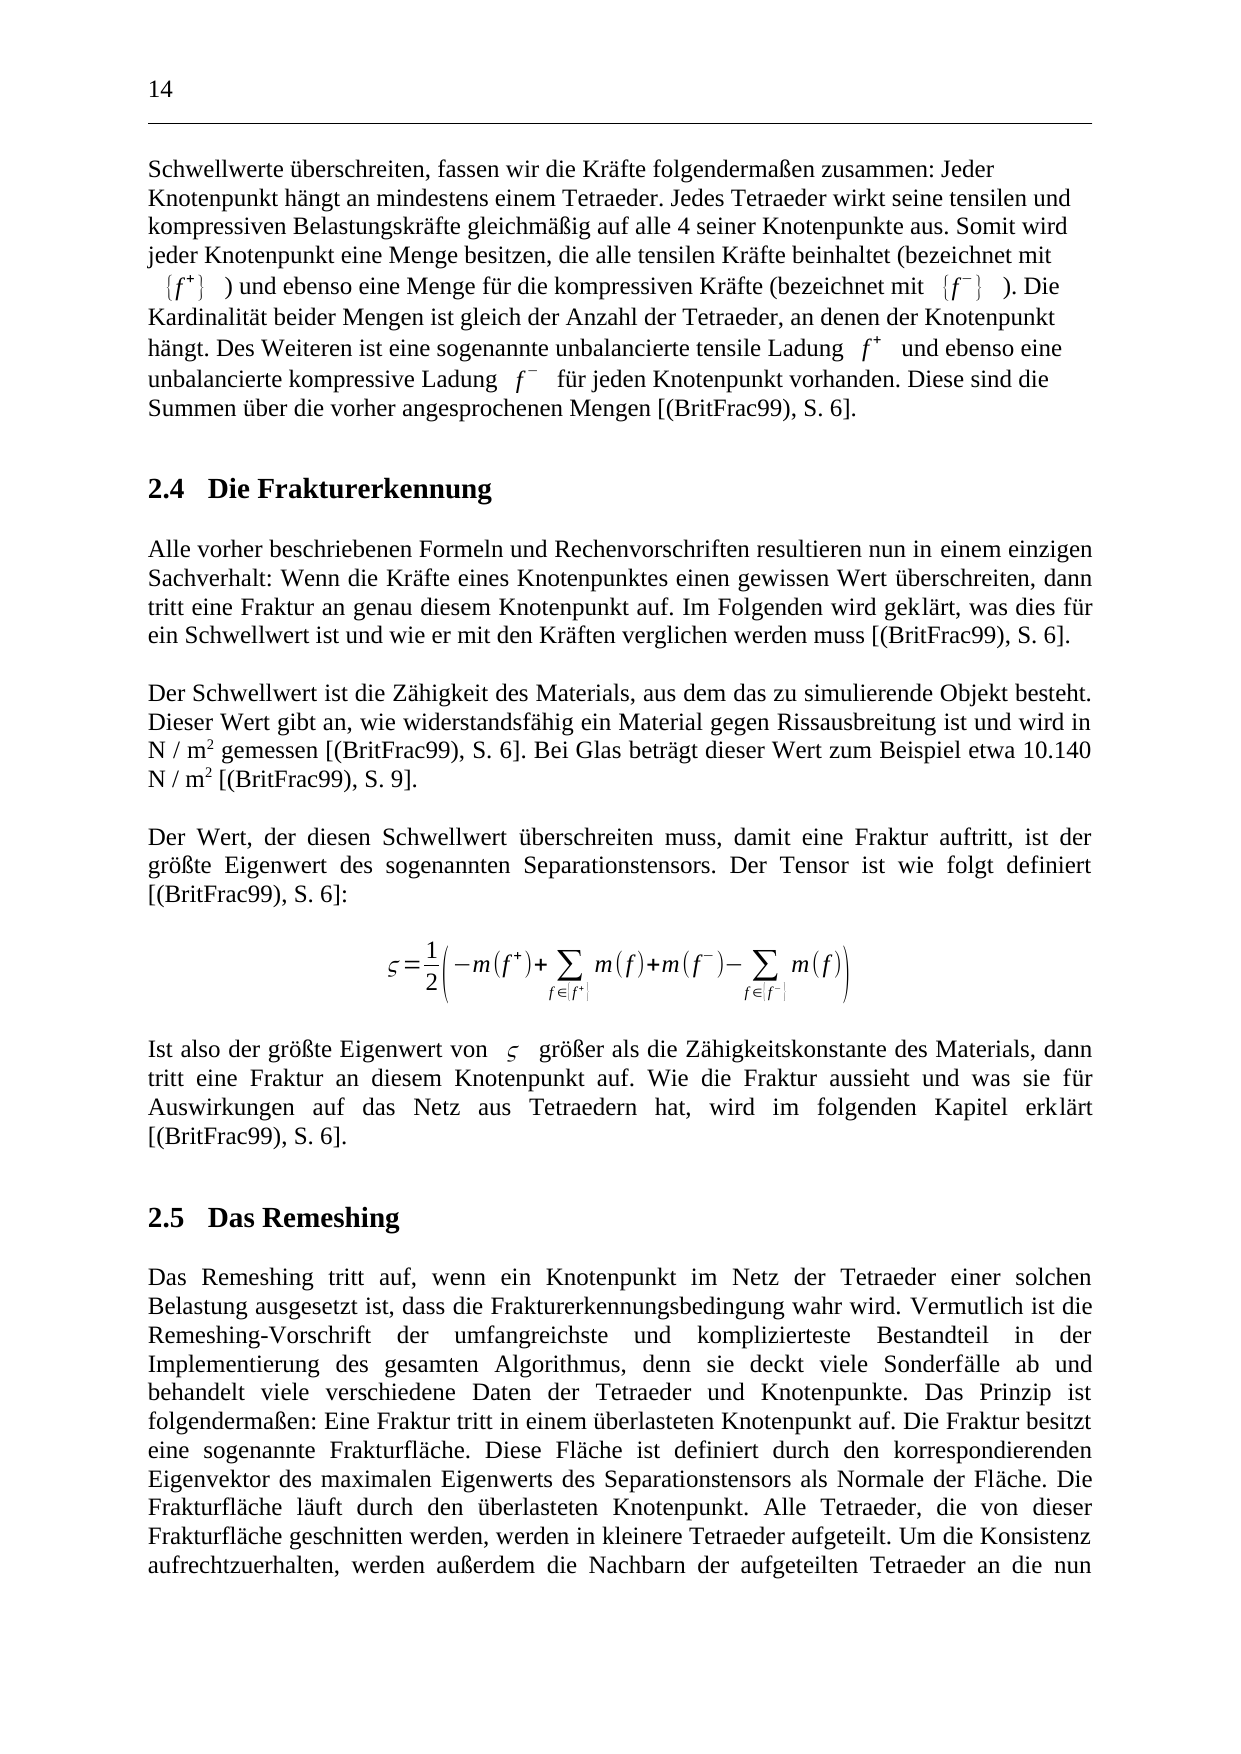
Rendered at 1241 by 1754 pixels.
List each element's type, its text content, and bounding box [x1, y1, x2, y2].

subtitle Die Frakturerkennung [148, 472, 1092, 505]
subtitle Das Remeshing [148, 1200, 1092, 1233]
text Der Wert, der diesen Schwellwert überschreiten muss, damit eine Fraktur auftritt, ist der größte Eigenwert des sogenannten Separationstensors. Der Tensor ist wie folgt definiert [(BritFrac99), S. 6]: [148, 822, 1092, 908]
text Der Schwellwert ist die Zähigkeit des Materials, aus dem das zu simulierende Objekt besteht. Dieser Wert gibt an, wie widerstandsfähig ein Material gegen Rissausbreitung ist und wird in N / m2 gemessen [(BritFrac99), S. 6]. Bei Glas beträgt dieser Wert zum Beispiel etwa 10.140 N / m2 [(BritFrac99), S. 9]. [148, 678, 1092, 793]
text Ist also der größte Eigenwert vongrößer als die Zähigkeitskonstante des Materials, dann tritt eine Fraktur an diesem Knotenpunkt auf. Wie die Fraktur aussieht und was sie für Auswirkungen auf das Netz aus Tetraedern hat, wird im folgenden Kapitel erklärt [(BritFrac99), S. 6]. [148, 1034, 1092, 1150]
text Alle vorher beschriebenen Formeln und Rechenvorschriften resultieren nun in einem einzigen Sachverhalt: Wenn die Kräfte eines Knotenpunktes einen gewissen Wert überschreiten, dann tritt eine Fraktur an genau diesem Knotenpunkt auf. Im Folgenden wird geklärt, was dies für ein Schwellwert ist und wie er mit den Kräften verglichen werden muss [(BritFrac99), S. 6]. [148, 534, 1092, 649]
text Das Remeshing tritt auf, wenn ein Knotenpunkt im Netz der Tetraeder einer solchen Belastung ausgesetzt ist, dass die Frakturerkennungsbedingung wahr wird. Vermutlich ist die Remeshing-Vorschrift der umfangreichste und komplizierteste Bestandteil in der Implementierung des gesamten Algorithmus, denn sie deckt viele Sonderfälle ab und behandelt viele verschiedene Daten der Tetraeder und Knotenpunkte. Das Prinzip ist folgendermaßen: Eine Fraktur tritt in einem überlasteten Knotenpunkt auf. Die Fraktur besitzt eine sogenannte Frakturfläche. Diese Fläche ist definiert durch den korrespondierenden Eigenvektor des maximalen Eigenwerts des Separationstensors als Normale der Fläche. Die Frakturfläche läuft durch den überlasteten Knotenpunkt. Alle Tetraeder, die von dieser Frakturfläche geschnitten werden, werden in kleinere Tetraeder aufgeteilt. Um die Konsistenz aufrechtzuerhalten, werden außerdem die Nachbarn der aufgeteilten Tetraeder an die nun [148, 1262, 1092, 1579]
text Schwellwerte überschreiten, fassen wir die Kräfte folgendermaßen zusammen: Jeder Knotenpunkt hängt an mindestens einem Tetraeder. Jedes Tetraeder wirkt seine tensilen und kompressiven Belastungskräfte gleichmäßig auf alle 4 seiner Knotenpunkte aus. Somit wird jeder Knotenpunkt eine Menge besitzen, die alle tensilen Kräfte beinhaltet (bezeichnet mit) und ebenso eine Menge für die kompressiven Kräfte (bezeichnet mit). Die Kardinalität beider Mengen ist gleich der Anzahl der Tetraeder, an denen der Knotenpunkt hängt. Des Weiteren ist eine sogenannte unbalancierte tensile Ladungund ebenso eine unbalancierte kompressive Ladungfür jeden Knotenpunkt vorhanden. Diese sind die Summen über die vorher angesprochenen Mengen [(BritFrac99), S. 6]. [148, 154, 1092, 422]
